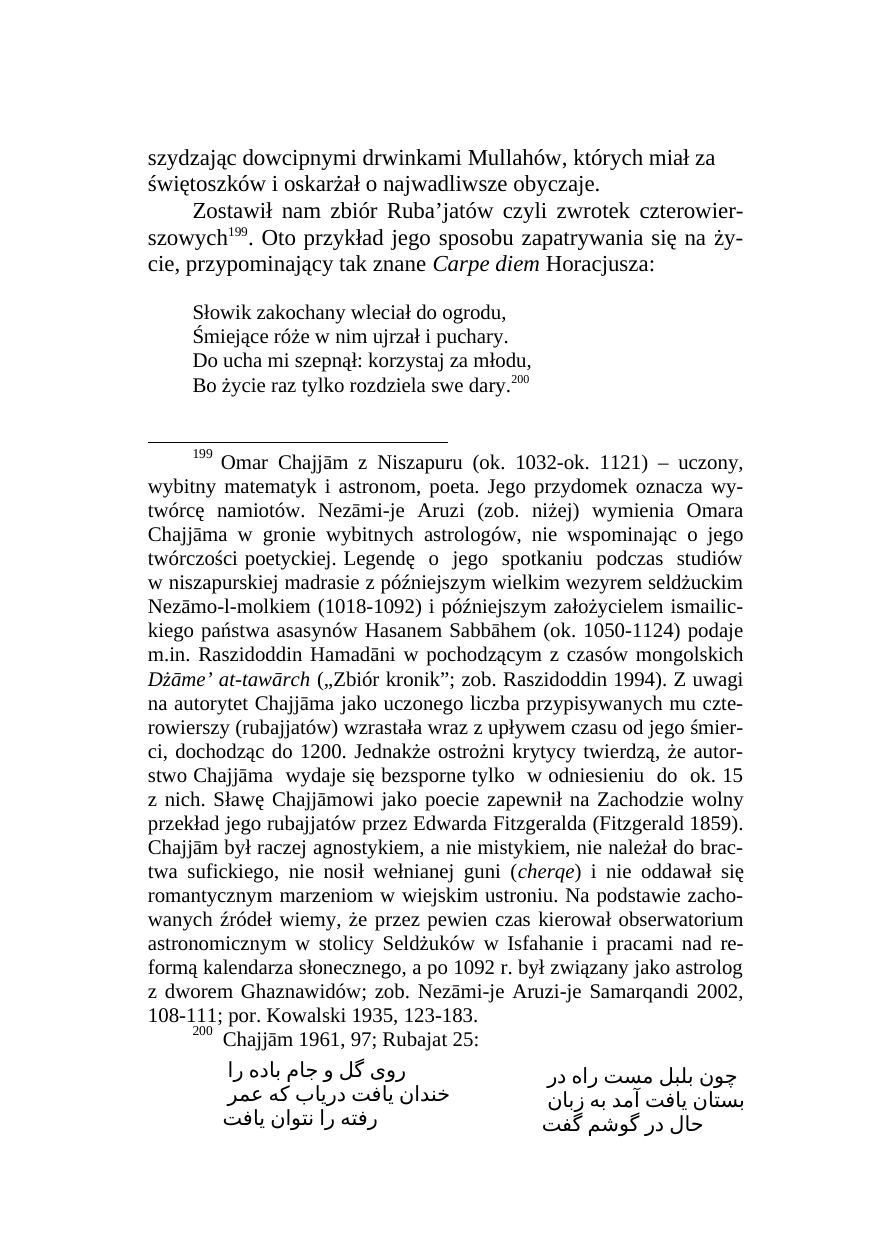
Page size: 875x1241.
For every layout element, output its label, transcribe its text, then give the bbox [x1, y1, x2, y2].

text ﭼﻮﻥ ﺑﻠﺒﻞ ﻣﺴﺖ ﺭﺍﻩ ﺩﺭ ﺑﺴﺘﺎﻥ ﻳﺎﻓﺖ ﺁﻣﺪ ﺑﻪ ﺯﺑﺎﻥ ﺣﺎﻝ ﺩﺭ ﮔﻮﺷﻢ ﮔﻔﺖ [542, 1064, 770, 1136]
text świętoszków i oskarżał o najwadliwsze obyczaje. [148, 171, 757, 197]
text szydzając dowcipnymi drwinkami Mullahów, których miał za [148, 144, 757, 171]
text 199 Omar Chajjām z Niszapuru (ok. 1032-ok. 1121) – uczony, wybitny matematyk i astronom, poeta. Jego przydomek oznacza wy- twórcę namiotów. Nezāmi-je Aruzi (zob. niżej) wymienia Omara Chajjāma w gronie wybitnych astrologów, nie wspominając o jego twórczości poetyckiej. Legendę o jego spotkaniu podczas studiów w niszapurskiej madrasie z późniejszym wielkim wezyrem seldżuckim Nezāmo-l-molkiem (1018-1092) i późniejszym założycielem ismailic- kiego państwa asasynów Hasanem Sabbāhem (ok. 1050-1124) podaje m.in. Raszidoddin Hamadāni w pochodzącym z czasów mongolskich Dżāme’ at-tawārch („Zbiór kronik”; zob. Raszidoddin 1994). Z uwagi na autorytet Chajjāma jako uczonego liczba przypisywanych mu czte- rowierszy (rubajjatów) wzrastała wraz z upływem czasu od jego śmier- ci, dochodząc do 1200. Jednakże ostrożni krytycy twierdzą, że autor- stwo Chajjāma wydaje się bezsporne tylko w odniesieniu do ok. 15 z nich. Sławę Chajjāmowi jako poecie zapewnił na Zachodzie wolny przekład jego rubajjatów przez Edwarda Fitzgeralda (Fitzgerald 1859). Chajjām był raczej agnostykiem, a nie mistykiem, nie należał do brac- twa sufickiego, nie nosił wełnianej guni (cherqe) i nie oddawał się romantycznym marzeniom w wiejskim ustroniu. Na podstawie zacho- wanych źródeł wiemy, że przez pewien czas kierował obserwatorium astronomicznym w stolicy Seldżuków w Isfahanie i pracami nad re- formą kalendarza słonecznego, a po 1092 r. był związany jako astrolog z dworem Ghaznawidów; zob. Nezāmi-je Aruzi-je Samarqandi 2002, 108-111; por. Kowalski 1935, 123-183. [148, 441, 744, 1027]
text ﺭﻭی ﮔﻞ ﻭ ﺟﺎﻡ ﺑﺎﺩﻩ ﺭﺍ ﺧﻨﺪﺍﻥ ﻳﺎﻓﺖ ﺩﺭﻳﺎﺏ ﮐﻪ ﻋﻤﺮ ﺭﻓﺘﻪ ﺭﺍ ﻧﺘﻮﺍﻥ ﻳﺎﻓﺖ [222, 1058, 451, 1130]
text Zostawił nam zbiór Ruba’jatów czyli zwrotek czterowier- szowych199. Oto przykład jego sposobu zapatrywania się na ży- cie, przypominający tak znane Carpe diem Horacjusza: [148, 197, 744, 276]
text Słowik zakochany wleciał do ogrodu, Śmiejące róże w nim ujrzał i puchary. Do ucha mi szepnął: korzystaj za młodu, Bo życie raz tylko rozdziela swe dary.200 [192, 300, 533, 397]
text 200 Chajjām 1961, 97; Rubajat 25: [192, 1027, 757, 1051]
